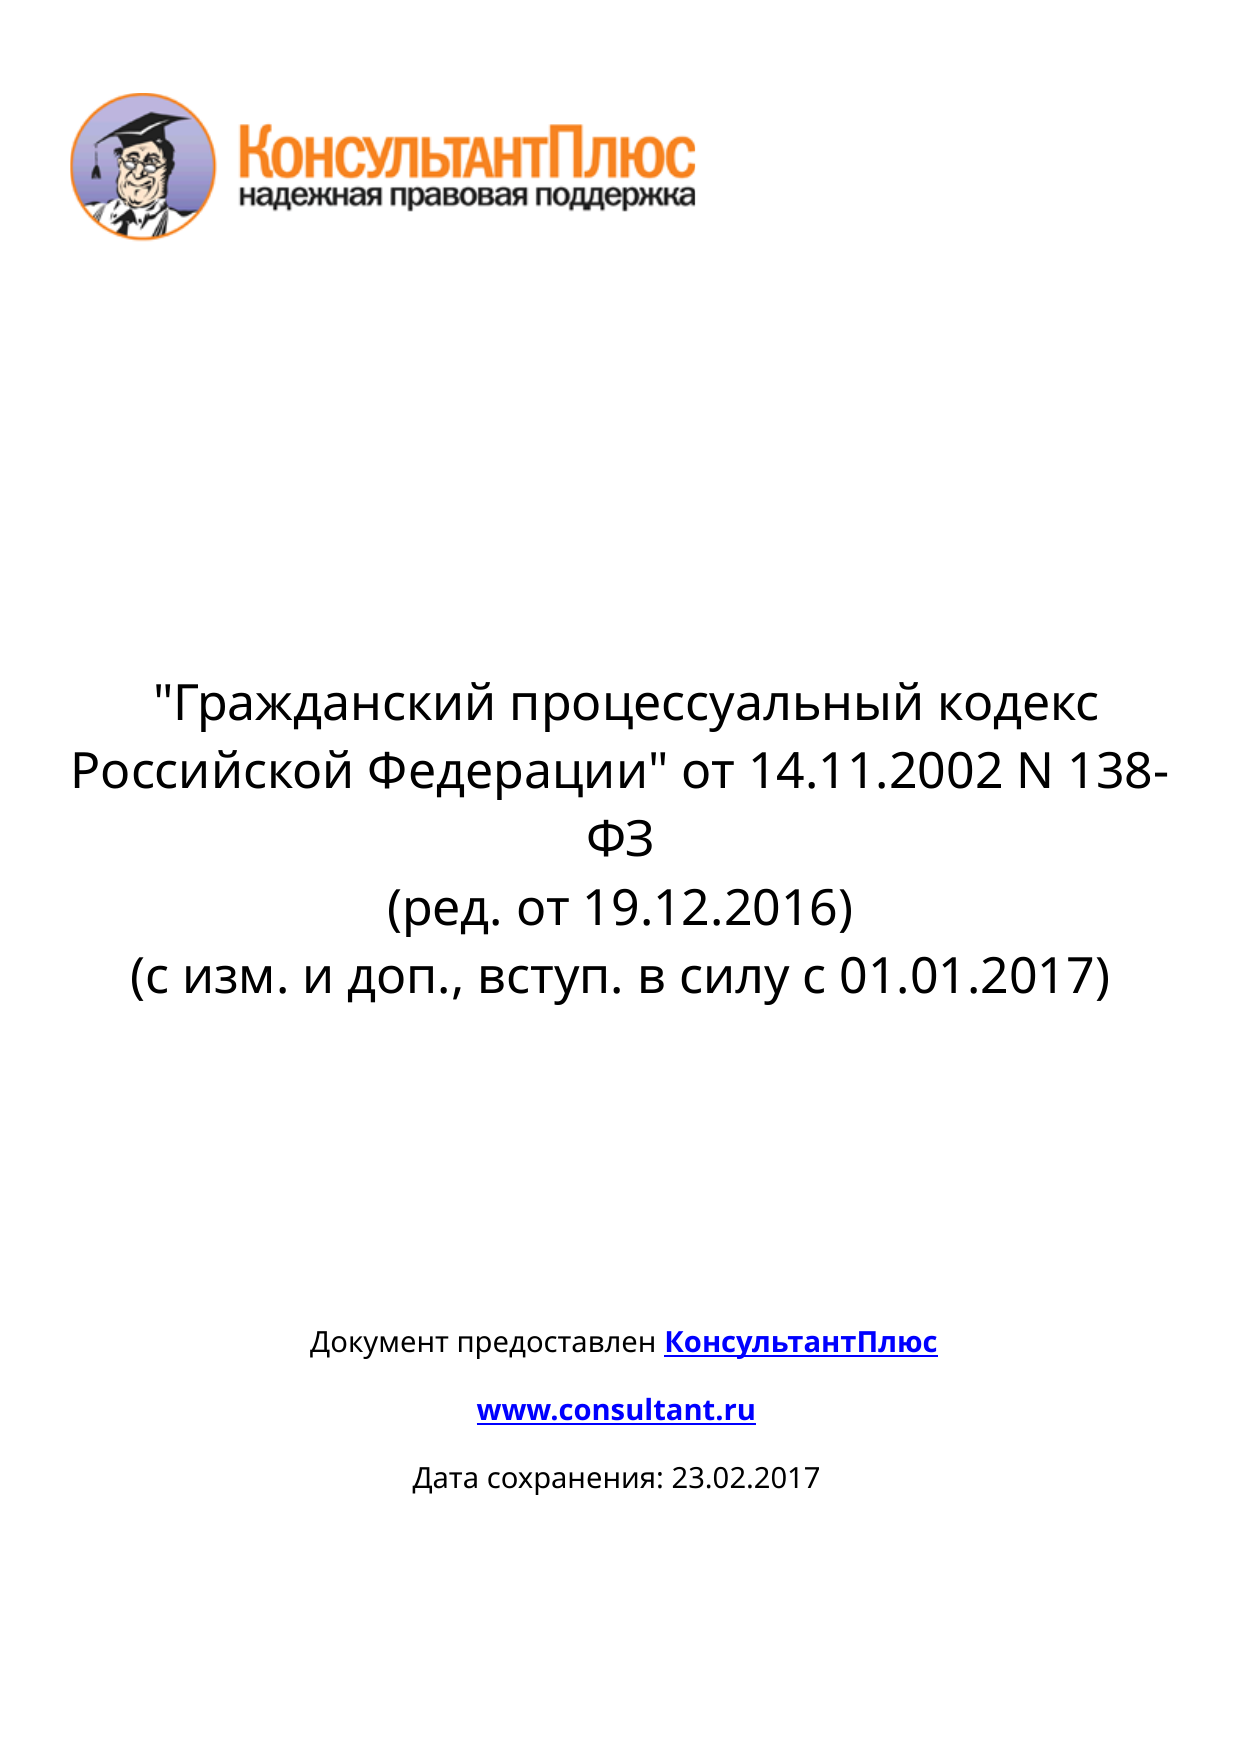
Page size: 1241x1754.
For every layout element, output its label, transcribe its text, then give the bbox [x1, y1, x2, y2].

table_cell Документ предоставлен КонсультантПлюс www.consultant.ru Дата сохранения: 23.02.2017 [62, 1272, 1178, 1587]
table_cell "Гражданский процессуальный кодекс Российской Федерации" от 14.11.2002 N 138-ФЗ (ред. от 19.12.2016) (с изм. и доп., вступ. в силу с 01.01.2017) [62, 403, 1178, 1272]
table_header [62, 88, 1178, 403]
picture [70, 93, 696, 243]
